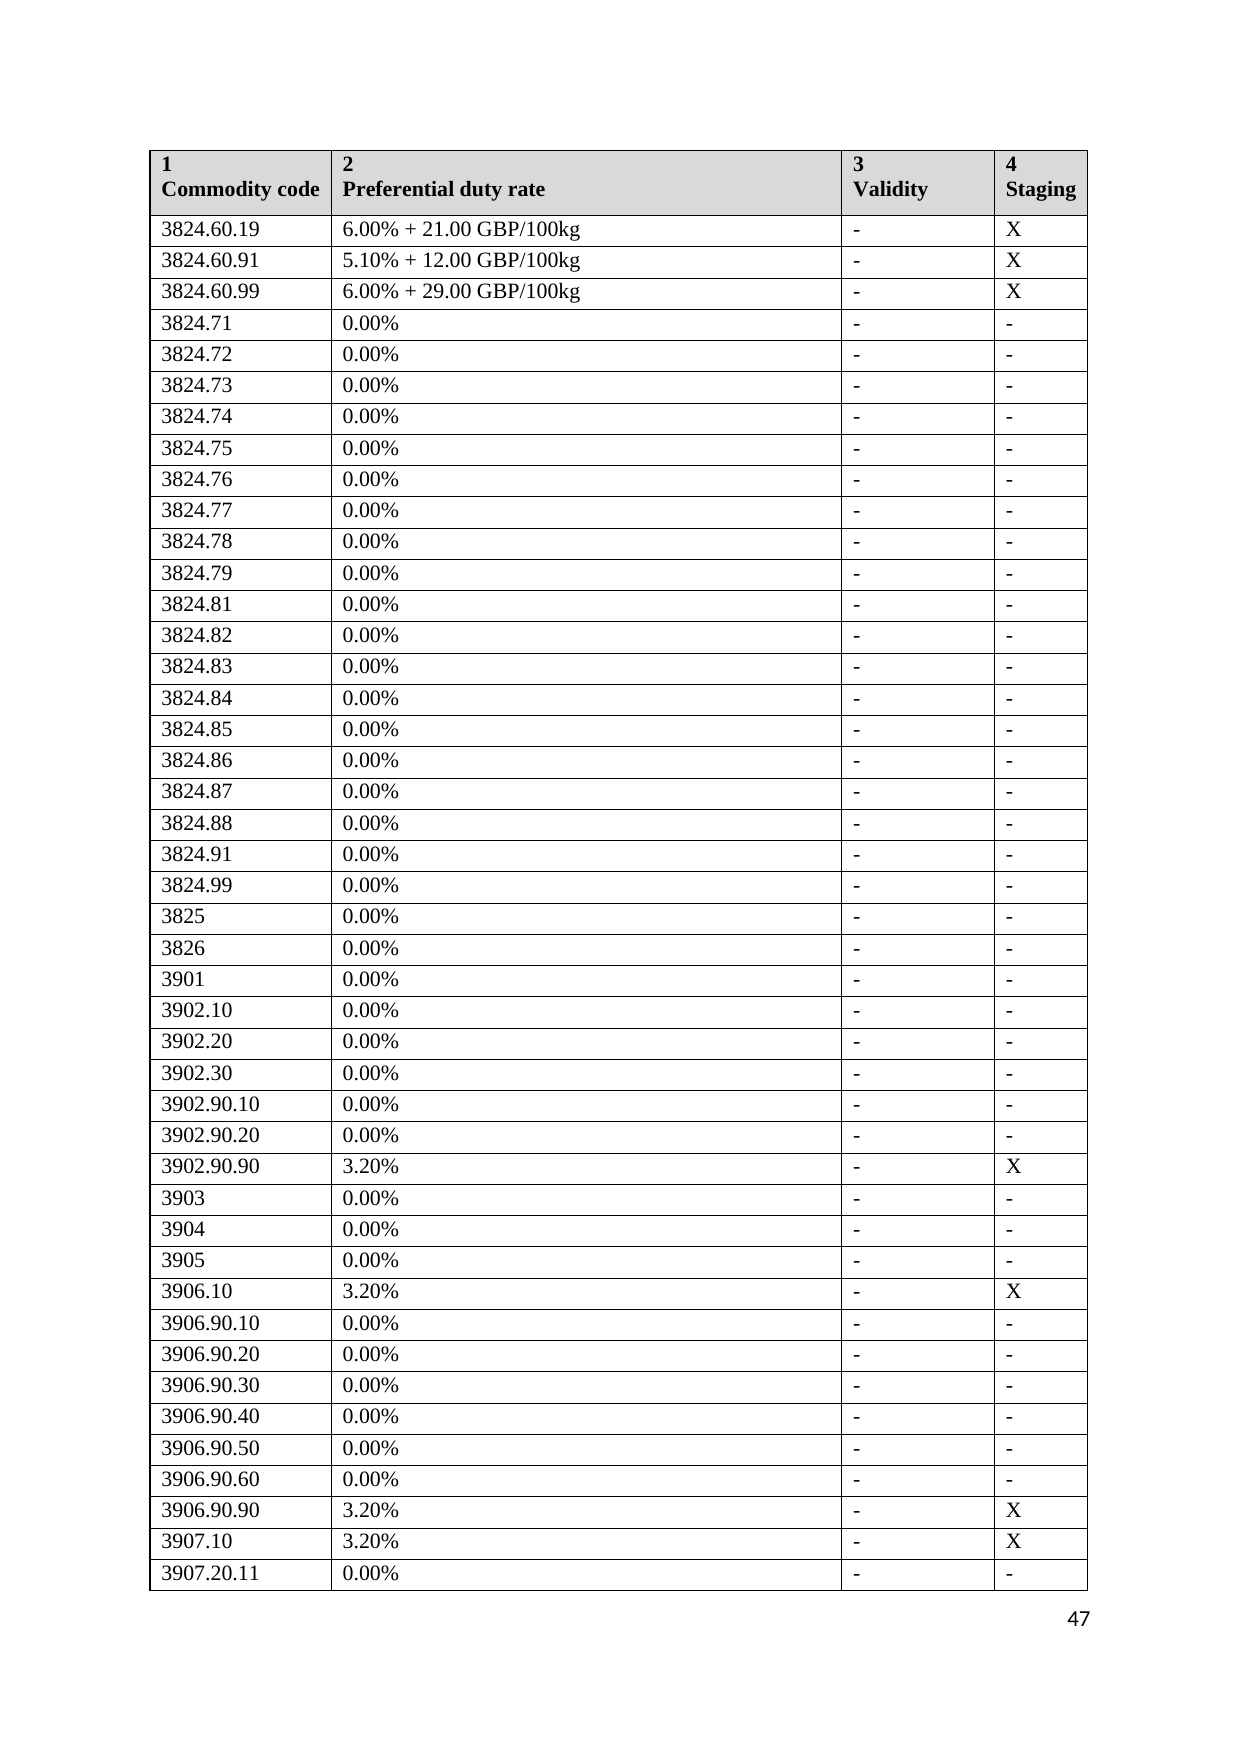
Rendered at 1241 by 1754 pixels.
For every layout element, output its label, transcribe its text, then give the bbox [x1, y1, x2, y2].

table_cell - [995, 716, 1087, 746]
table_cell - [995, 1060, 1087, 1090]
table_cell - [842, 372, 994, 402]
table_cell 3904 [151, 1216, 331, 1246]
table_cell 0.00% [332, 1404, 841, 1434]
table_cell 0.00% [332, 810, 841, 840]
table_cell - [842, 404, 994, 434]
table_cell 0.00% [332, 1247, 841, 1277]
table_cell 0.00% [332, 966, 841, 996]
table_cell 0.00% [332, 841, 841, 871]
table_cell 0.00% [332, 1435, 841, 1465]
table_cell - [842, 529, 994, 559]
table_cell - [842, 622, 994, 652]
table_cell X [995, 1279, 1087, 1309]
table_cell - [842, 935, 994, 965]
table_cell 3824.99 [151, 872, 331, 902]
table_cell - [842, 747, 994, 777]
table_cell 3906.90.50 [151, 1435, 331, 1465]
table_cell 0.00% [332, 1060, 841, 1090]
table_cell - [842, 1122, 994, 1152]
table_cell - [842, 997, 994, 1027]
table_cell 0.00% [332, 497, 841, 527]
table_cell 0.00% [332, 1341, 841, 1371]
table_cell - [842, 1279, 994, 1309]
table_cell 3824.83 [151, 654, 331, 684]
table_cell - [995, 310, 1087, 340]
table_cell 0.00% [332, 1185, 841, 1215]
table_cell - [842, 497, 994, 527]
table_cell 0.00% [332, 747, 841, 777]
table_cell 0.00% [332, 1560, 841, 1590]
table_cell 0.00% [332, 716, 841, 746]
table_cell 3825 [151, 904, 331, 934]
table_cell 3824.91 [151, 841, 331, 871]
table_cell 5.10% + 12.00 GBP/100kg [332, 247, 841, 277]
table_cell - [995, 810, 1087, 840]
table_cell 3824.85 [151, 716, 331, 746]
table_cell 0.00% [332, 685, 841, 715]
table_cell - [995, 1372, 1087, 1402]
table_cell - [995, 779, 1087, 809]
table_cell 0.00% [332, 310, 841, 340]
table_cell - [842, 779, 994, 809]
table_cell - [995, 904, 1087, 934]
table_cell - [995, 560, 1087, 590]
table_cell 0.00% [332, 654, 841, 684]
table_cell 0.00% [332, 1091, 841, 1121]
table_header 2 Preferential duty rate [332, 151, 841, 215]
table_cell 3906.90.90 [151, 1497, 331, 1527]
table_cell - [842, 1216, 994, 1246]
table_cell 3.20% [332, 1497, 841, 1527]
table_cell - [995, 1466, 1087, 1496]
table_cell 6.00% + 21.00 GBP/100kg [332, 216, 841, 246]
table_cell 3824.76 [151, 466, 331, 496]
table_cell - [995, 529, 1087, 559]
table_cell - [995, 1310, 1087, 1340]
table_cell 3906.90.40 [151, 1404, 331, 1434]
table_cell 0.00% [332, 1466, 841, 1496]
table_cell - [995, 1404, 1087, 1434]
table_cell - [995, 1029, 1087, 1059]
table_cell 3906.90.60 [151, 1466, 331, 1496]
table_cell 0.00% [332, 872, 841, 902]
table_cell 3906.90.10 [151, 1310, 331, 1340]
table_cell 0.00% [332, 560, 841, 590]
table_cell 0.00% [332, 466, 841, 496]
table_cell 3824.82 [151, 622, 331, 652]
table_cell X [995, 1154, 1087, 1184]
table_cell 0.00% [332, 591, 841, 621]
table_cell 3824.72 [151, 341, 331, 371]
table_cell - [842, 1247, 994, 1277]
table_cell - [995, 1435, 1087, 1465]
table_cell 0.00% [332, 1310, 841, 1340]
table_cell 3902.20 [151, 1029, 331, 1059]
table_cell - [995, 997, 1087, 1027]
table_cell 3901 [151, 966, 331, 996]
table_cell - [995, 841, 1087, 871]
table_cell - [842, 1185, 994, 1215]
table_cell X [995, 247, 1087, 277]
table_cell 0.00% [332, 372, 841, 402]
table_cell 0.00% [332, 404, 841, 434]
table_cell 0.00% [332, 529, 841, 559]
table_cell - [842, 435, 994, 465]
table_cell - [995, 404, 1087, 434]
table_cell 3902.90.90 [151, 1154, 331, 1184]
table_cell 3903 [151, 1185, 331, 1215]
table_cell - [995, 1122, 1087, 1152]
table_cell - [995, 1247, 1087, 1277]
table_cell - [995, 591, 1087, 621]
table_cell 3902.90.20 [151, 1122, 331, 1152]
table_cell 3824.60.99 [151, 279, 331, 309]
table_cell - [842, 1091, 994, 1121]
table_cell 0.00% [332, 1372, 841, 1402]
table_cell 3.20% [332, 1529, 841, 1559]
table_cell - [842, 1560, 994, 1590]
table_cell 3824.84 [151, 685, 331, 715]
table_cell X [995, 1529, 1087, 1559]
table_cell 3905 [151, 1247, 331, 1277]
table_cell - [842, 1497, 994, 1527]
table_cell 0.00% [332, 435, 841, 465]
table_cell - [995, 872, 1087, 902]
table_cell 3824.75 [151, 435, 331, 465]
table_cell - [995, 435, 1087, 465]
table_cell 0.00% [332, 997, 841, 1027]
table_cell X [995, 1497, 1087, 1527]
table_cell - [995, 966, 1087, 996]
table_cell - [995, 466, 1087, 496]
table_cell - [995, 372, 1087, 402]
table_cell 3824.79 [151, 560, 331, 590]
table_cell - [995, 1216, 1087, 1246]
table_cell - [842, 341, 994, 371]
table_cell - [842, 1404, 994, 1434]
table_cell - [842, 1372, 994, 1402]
table_cell - [842, 279, 994, 309]
table_cell 3824.74 [151, 404, 331, 434]
table_cell 3.20% [332, 1154, 841, 1184]
table_cell - [842, 1341, 994, 1371]
table_cell - [842, 560, 994, 590]
table_cell - [995, 685, 1087, 715]
table_cell - [995, 1185, 1087, 1215]
table_cell 3824.60.19 [151, 216, 331, 246]
table_cell - [842, 1029, 994, 1059]
table_cell - [842, 904, 994, 934]
table_cell - [995, 622, 1087, 652]
table_cell - [842, 716, 994, 746]
table_cell 0.00% [332, 1029, 841, 1059]
table_cell 3826 [151, 935, 331, 965]
table_cell 6.00% + 29.00 GBP/100kg [332, 279, 841, 309]
table_cell 0.00% [332, 779, 841, 809]
table_cell 3.20% [332, 1279, 841, 1309]
table_header 3 Validity [842, 151, 994, 215]
table_cell 3906.90.20 [151, 1341, 331, 1371]
table_cell 0.00% [332, 904, 841, 934]
table_cell - [842, 1154, 994, 1184]
table_cell 3907.20.11 [151, 1560, 331, 1590]
table_cell - [995, 341, 1087, 371]
table_cell - [842, 310, 994, 340]
table_header 1 Commodity code [151, 151, 331, 215]
table_cell - [842, 591, 994, 621]
table_cell - [842, 654, 994, 684]
table_cell 3906.90.30 [151, 1372, 331, 1402]
table_cell 3906.10 [151, 1279, 331, 1309]
table_cell 3824.86 [151, 747, 331, 777]
table_cell 3902.90.10 [151, 1091, 331, 1121]
table_cell - [842, 1529, 994, 1559]
table_cell - [995, 747, 1087, 777]
table_cell - [995, 654, 1087, 684]
table_cell 3824.77 [151, 497, 331, 527]
table_cell X [995, 279, 1087, 309]
table_cell - [995, 497, 1087, 527]
table_cell 3824.78 [151, 529, 331, 559]
table_cell 3824.60.91 [151, 247, 331, 277]
table_cell 3824.88 [151, 810, 331, 840]
table_cell - [995, 935, 1087, 965]
table_cell 0.00% [332, 1216, 841, 1246]
table_cell - [842, 966, 994, 996]
table_header 4 Staging [995, 151, 1087, 215]
table_cell 3824.73 [151, 372, 331, 402]
table_cell - [995, 1341, 1087, 1371]
table_cell - [842, 1060, 994, 1090]
table_cell 3824.87 [151, 779, 331, 809]
table_cell 3907.10 [151, 1529, 331, 1559]
table_cell - [842, 841, 994, 871]
table_cell - [842, 216, 994, 246]
table_cell 3824.71 [151, 310, 331, 340]
table_cell 0.00% [332, 622, 841, 652]
table_cell - [842, 810, 994, 840]
table_cell - [842, 1466, 994, 1496]
table_cell - [842, 1435, 994, 1465]
table_cell - [842, 872, 994, 902]
table_cell 0.00% [332, 935, 841, 965]
table_cell - [995, 1091, 1087, 1121]
table_cell - [842, 1310, 994, 1340]
table_cell 0.00% [332, 341, 841, 371]
table_cell 3902.10 [151, 997, 331, 1027]
table_cell - [842, 685, 994, 715]
table_cell 3902.30 [151, 1060, 331, 1090]
table_cell 0.00% [332, 1122, 841, 1152]
table_cell - [842, 247, 994, 277]
table_cell 3824.81 [151, 591, 331, 621]
table_cell - [995, 1560, 1087, 1590]
table_cell - [842, 466, 994, 496]
table_cell X [995, 216, 1087, 246]
